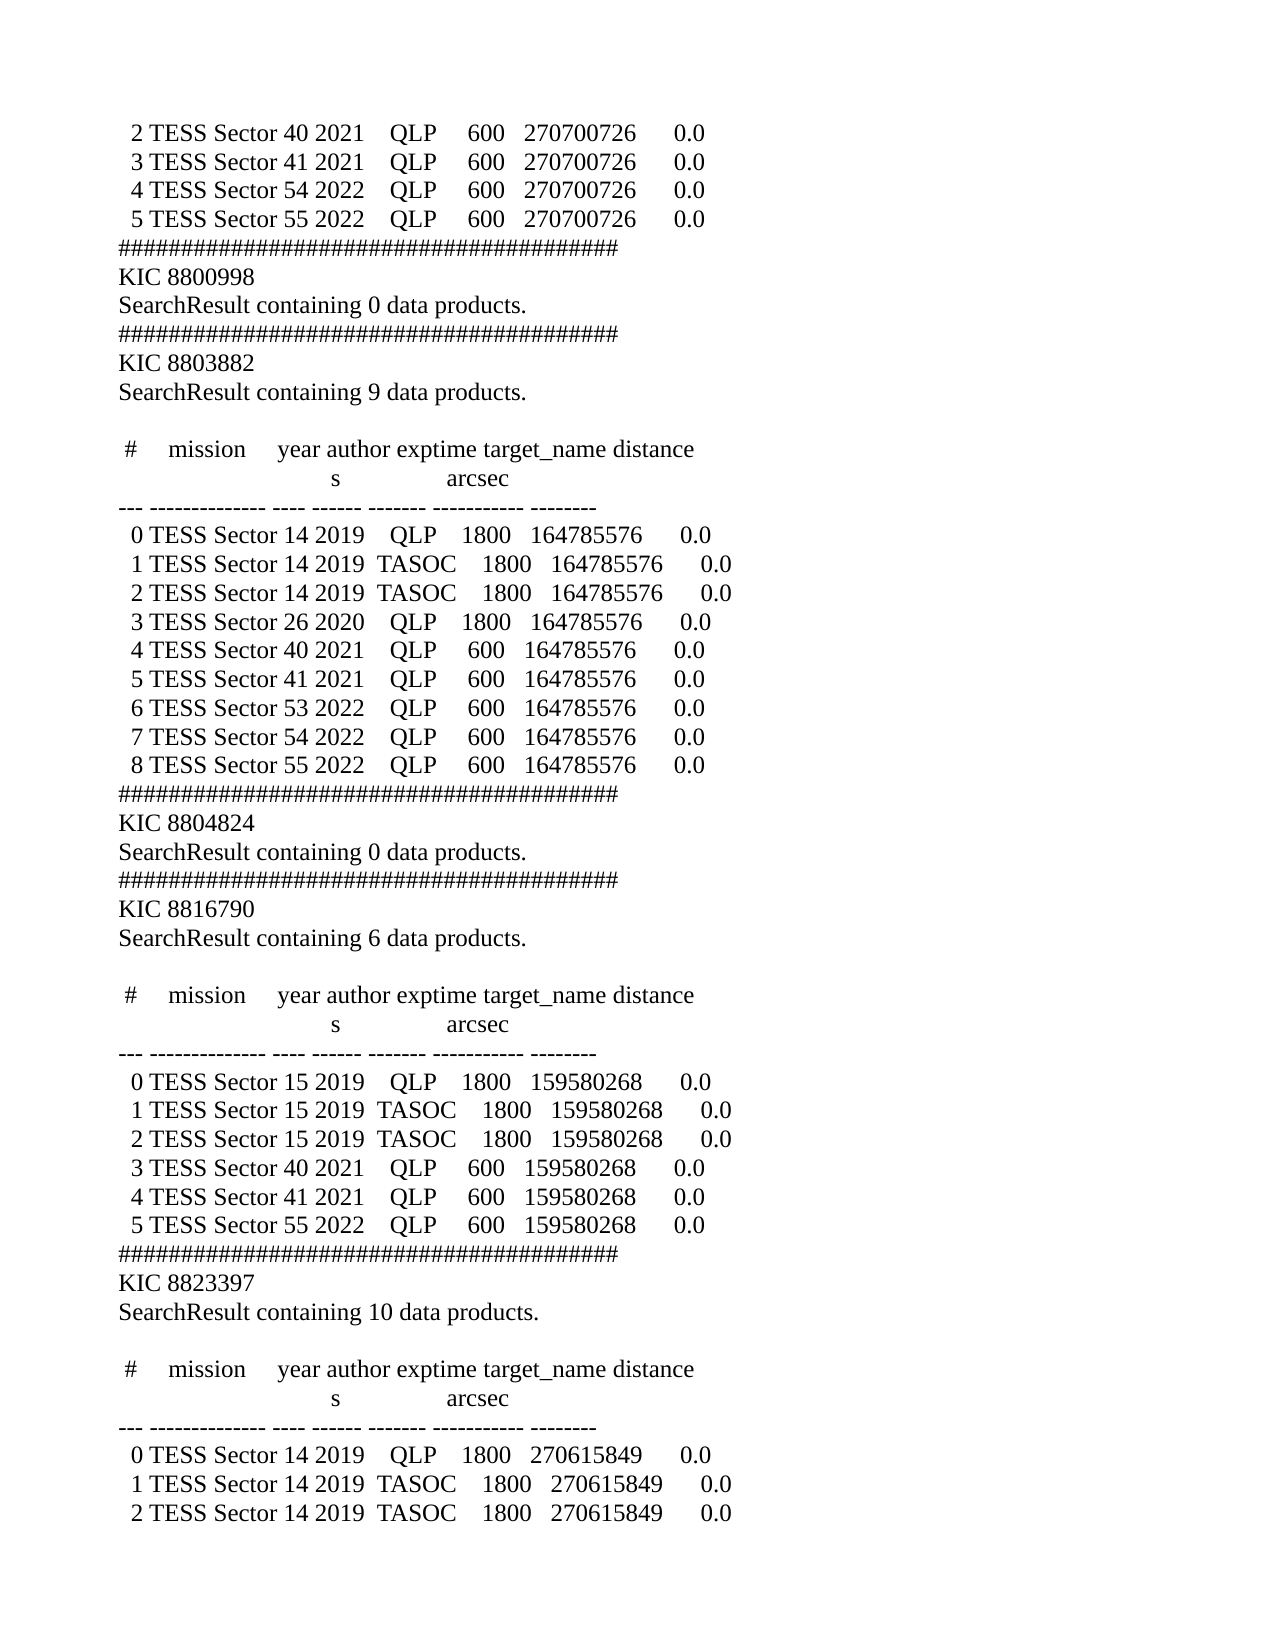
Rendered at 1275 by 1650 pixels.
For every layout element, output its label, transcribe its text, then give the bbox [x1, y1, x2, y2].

text 3 TESS Sector 40 2021 QLP 600 159580268 0.0 [118, 1153, 1157, 1182]
text 2 TESS Sector 14 2019 TASOC 1800 270615849 0.0 [118, 1498, 1157, 1527]
text KIC 8800998 [118, 262, 1157, 291]
text KIC 8803882 [118, 348, 1157, 377]
text 5 TESS Sector 41 2021 QLP 600 164785576 0.0 [118, 664, 1157, 693]
text s arcsec [118, 1383, 1157, 1412]
text SearchResult containing 10 data products. [118, 1297, 1157, 1326]
text 4 TESS Sector 40 2021 QLP 600 164785576 0.0 [118, 636, 1157, 664]
text 8 TESS Sector 55 2022 QLP 600 164785576 0.0 [118, 751, 1157, 779]
text 4 TESS Sector 41 2021 QLP 600 159580268 0.0 [118, 1182, 1157, 1211]
text 0 TESS Sector 14 2019 QLP 1800 270615849 0.0 [118, 1441, 1157, 1469]
text ######################################## [118, 319, 1157, 348]
text KIC 8804824 [118, 808, 1157, 837]
text s arcsec [118, 1009, 1157, 1038]
text # mission year author exptime target_name distance [118, 1354, 1157, 1383]
text 2 TESS Sector 14 2019 TASOC 1800 164785576 0.0 [118, 578, 1157, 607]
text 0 TESS Sector 15 2019 QLP 1800 159580268 0.0 [118, 1067, 1157, 1096]
text 1 TESS Sector 15 2019 TASOC 1800 159580268 0.0 [118, 1096, 1157, 1124]
text 1 TESS Sector 14 2019 TASOC 1800 164785576 0.0 [118, 549, 1157, 578]
text # mission year author exptime target_name distance [118, 434, 1157, 463]
text ######################################## [118, 866, 1157, 894]
text 3 TESS Sector 41 2021 QLP 600 270700726 0.0 [118, 147, 1157, 176]
text 1 TESS Sector 14 2019 TASOC 1800 270615849 0.0 [118, 1469, 1157, 1498]
text ######################################## [118, 233, 1157, 262]
text # mission year author exptime target_name distance [118, 981, 1157, 1009]
text 2 TESS Sector 40 2021 QLP 600 270700726 0.0 [118, 118, 1157, 147]
text --- -------------- ---- ------ ------- ----------- -------- [118, 492, 1157, 521]
text 6 TESS Sector 53 2022 QLP 600 164785576 0.0 [118, 693, 1157, 722]
text SearchResult containing 9 data products. [118, 377, 1157, 406]
text 4 TESS Sector 54 2022 QLP 600 270700726 0.0 [118, 176, 1157, 204]
text ######################################## [118, 779, 1157, 808]
text s arcsec [118, 463, 1157, 492]
text --- -------------- ---- ------ ------- ----------- -------- [118, 1412, 1157, 1441]
text SearchResult containing 0 data products. [118, 291, 1157, 319]
text SearchResult containing 0 data products. [118, 837, 1157, 866]
text KIC 8816790 [118, 894, 1157, 923]
text 2 TESS Sector 15 2019 TASOC 1800 159580268 0.0 [118, 1124, 1157, 1153]
text 3 TESS Sector 26 2020 QLP 1800 164785576 0.0 [118, 607, 1157, 636]
text KIC 8823397 [118, 1268, 1157, 1297]
text 0 TESS Sector 14 2019 QLP 1800 164785576 0.0 [118, 521, 1157, 549]
text 5 TESS Sector 55 2022 QLP 600 270700726 0.0 [118, 204, 1157, 233]
text 7 TESS Sector 54 2022 QLP 600 164785576 0.0 [118, 722, 1157, 751]
text ######################################## [118, 1239, 1157, 1268]
text 5 TESS Sector 55 2022 QLP 600 159580268 0.0 [118, 1211, 1157, 1239]
text --- -------------- ---- ------ ------- ----------- -------- [118, 1038, 1157, 1067]
text SearchResult containing 6 data products. [118, 923, 1157, 952]
